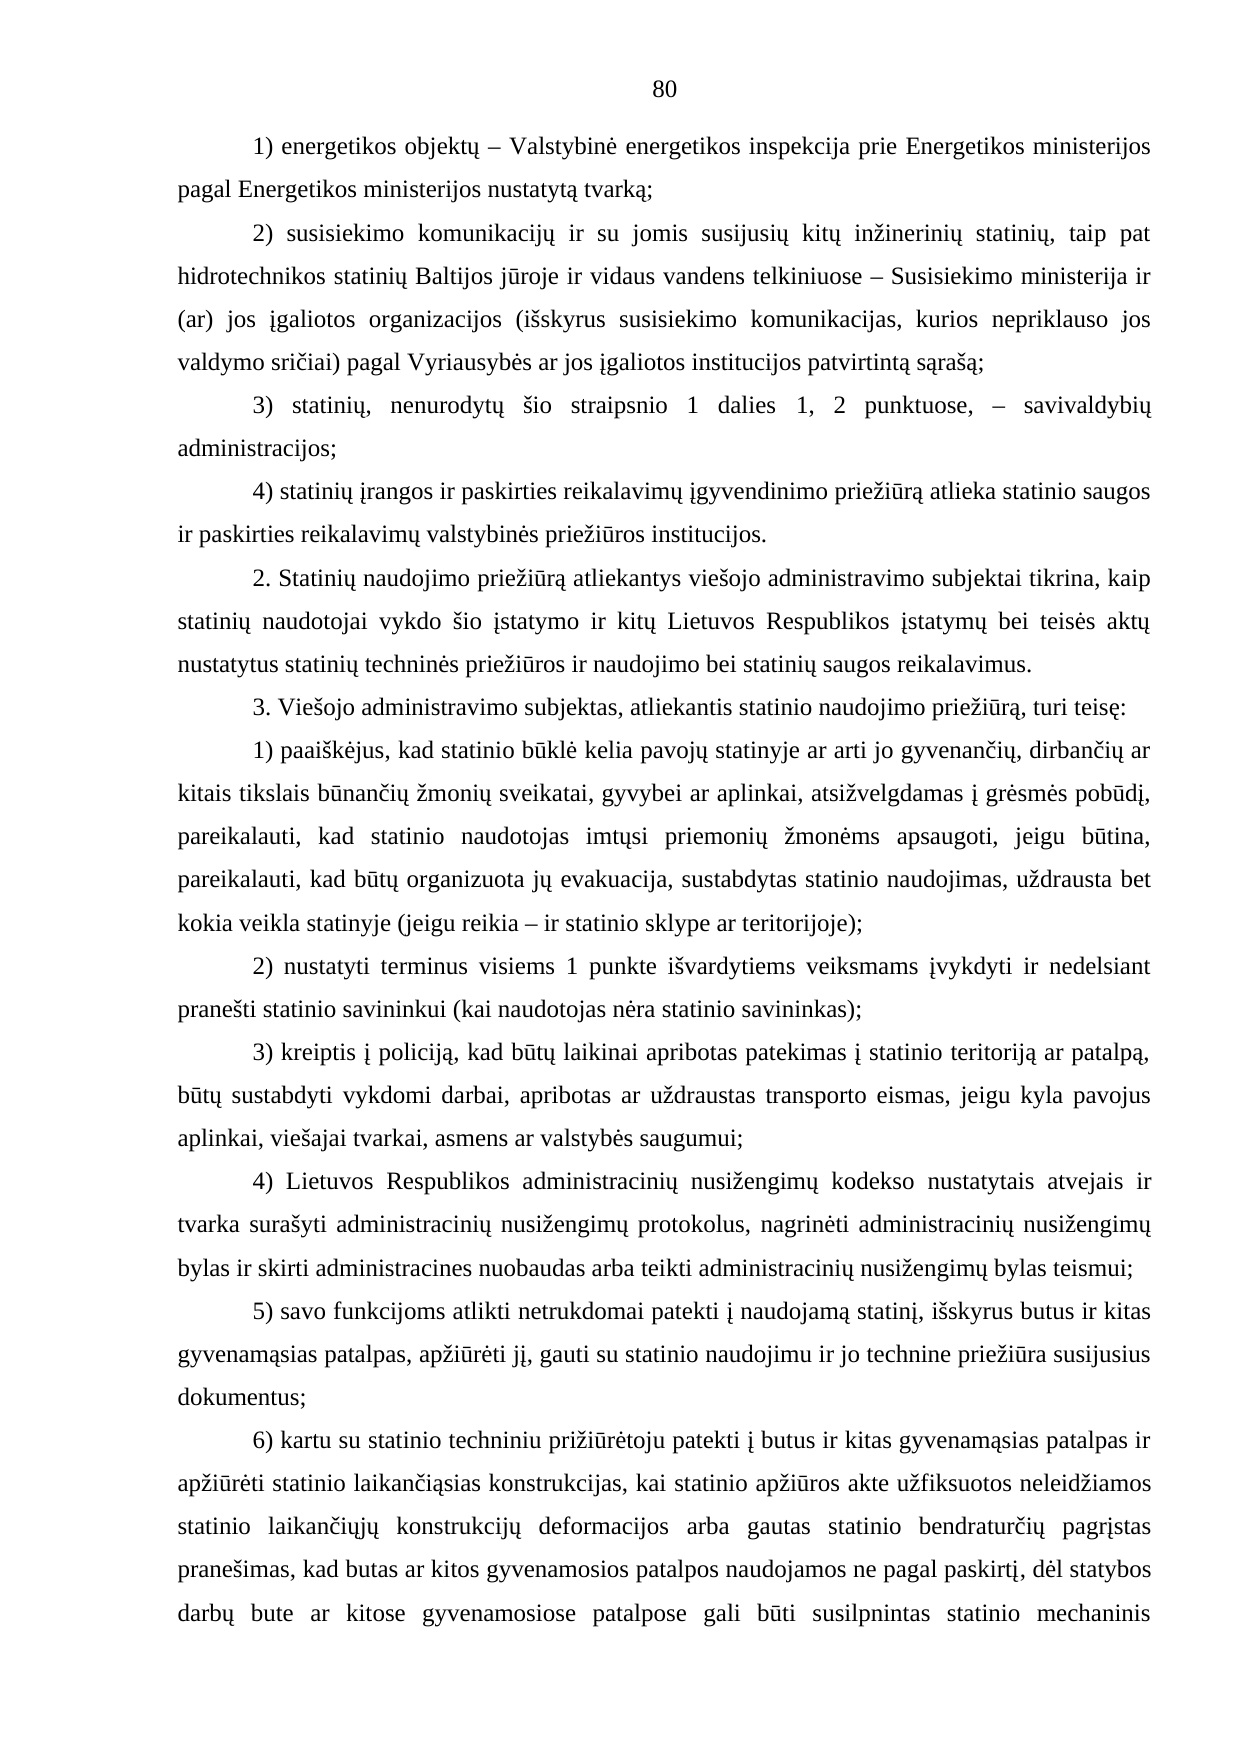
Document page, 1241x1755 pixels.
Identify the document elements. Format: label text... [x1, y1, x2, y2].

text 1) paaiškėjus, kad statinio būklė kelia pavojų statinyje ar arti jo gyvenančių, dirbančių ar kitais tikslais būnančių žmonių sveikatai, gyvybei ar aplinkai, atsižvelgdamas į grėsmės pobūdį, pareikalauti, kad statinio naudotojas imtųsi priemonių žmonėms apsaugoti, jeigu būtina, pareikalauti, kad būtų organizuota jų evakuacija, sustabdytas statinio naudojimas, uždrausta bet kokia veikla statinyje (jeigu reikia – ir statinio sklype ar teritorijoje); [177, 735, 1152, 936]
text 2) susisiekimo komunikacijų ir su jomis susijusių kitų inžinerinių statinių, taip pat hidrotechnikos statinių Baltijos jūroje ir vidaus vandens telkiniuose – Susisiekimo ministerija ir (ar) jos įgaliotos organizacijos (išskyrus susisiekimo komunikacijas, kurios nepriklauso jos valdymo sričiai) pagal Vyriausybės ar jos įgaliotos institucijos patvirtintą sąrašą; [177, 218, 1152, 376]
text 4) Lietuvos Respublikos administracinių nusižengimų kodekso nustatytais atvejais ir tvarka surašyti administracinių nusižengimų protokolus, nagrinėti administracinių nusižengimų bylas ir skirti administracines nuobaudas arba teikti administracinių nusižengimų bylas teismui; [177, 1166, 1152, 1281]
text 1) energetikos objektų – Valstybinė energetikos inspekcija prie Energetikos ministerijos pagal Energetikos ministerijos nustatytą tvarką; [177, 131, 1152, 203]
text 2. Statinių naudojimo priežiūrą atliekantys viešojo administravimo subjektai tikrina, kaip statinių naudotojai vykdo šio įstatymo ir kitų Lietuvos Respublikos įstatymų bei teisės aktų nustatytus statinių techninės priežiūros ir naudojimo bei statinių saugos reikalavimus. [177, 563, 1152, 678]
text 3. Viešojo administravimo subjektas, atliekantis statinio naudojimo priežiūrą, turi teisę: [177, 692, 1152, 721]
text 6) kartu su statinio techniniu prižiūrėtoju patekti į butus ir kitas gyvenamąsias patalpas ir apžiūrėti statinio laikančiąsias konstrukcijas, kai statinio apžiūros akte užfiksuotos neleidžiamos statinio laikančiųjų konstrukcijų deformacijos arba gautas statinio bendraturčių pagrįstas pranešimas, kad butas ar kitos gyvenamosios patalpos naudojamos ne pagal paskirtį, dėl statybos darbų bute ar kitose gyvenamosiose patalpose gali būti susilpnintas statinio mechaninis [177, 1425, 1152, 1626]
text 5) savo funkcijoms atlikti netrukdomai patekti į naudojamą statinį, išskyrus butus ir kitas gyvenamąsias patalpas, apžiūrėti jį, gauti su statinio naudojimu ir jo technine priežiūra susijusius dokumentus; [177, 1296, 1152, 1411]
text 3) kreiptis į policiją, kad būtų laikinai apribotas patekimas į statinio teritoriją ar patalpą, būtų sustabdyti vykdomi darbai, apribotas ar uždraustas transporto eismas, jeigu kyla pavojus aplinkai, viešajai tvarkai, asmens ar valstybės saugumui; [177, 1037, 1152, 1152]
text 4) statinių įrangos ir paskirties reikalavimų įgyvendinimo priežiūrą atlieka statinio saugos ir paskirties reikalavimų valstybinės priežiūros institucijos. [177, 476, 1152, 548]
text 2) nustatyti terminus visiems 1 punkte išvardytiems veiksmams įvykdyti ir nedelsiant pranešti statinio savininkui (kai naudotojas nėra statinio savininkas); [177, 951, 1152, 1023]
text 3) statinių, nenurodytų šio straipsnio 1 dalies 1, 2 punktuose, – savivaldybių administracijos; [177, 390, 1152, 462]
